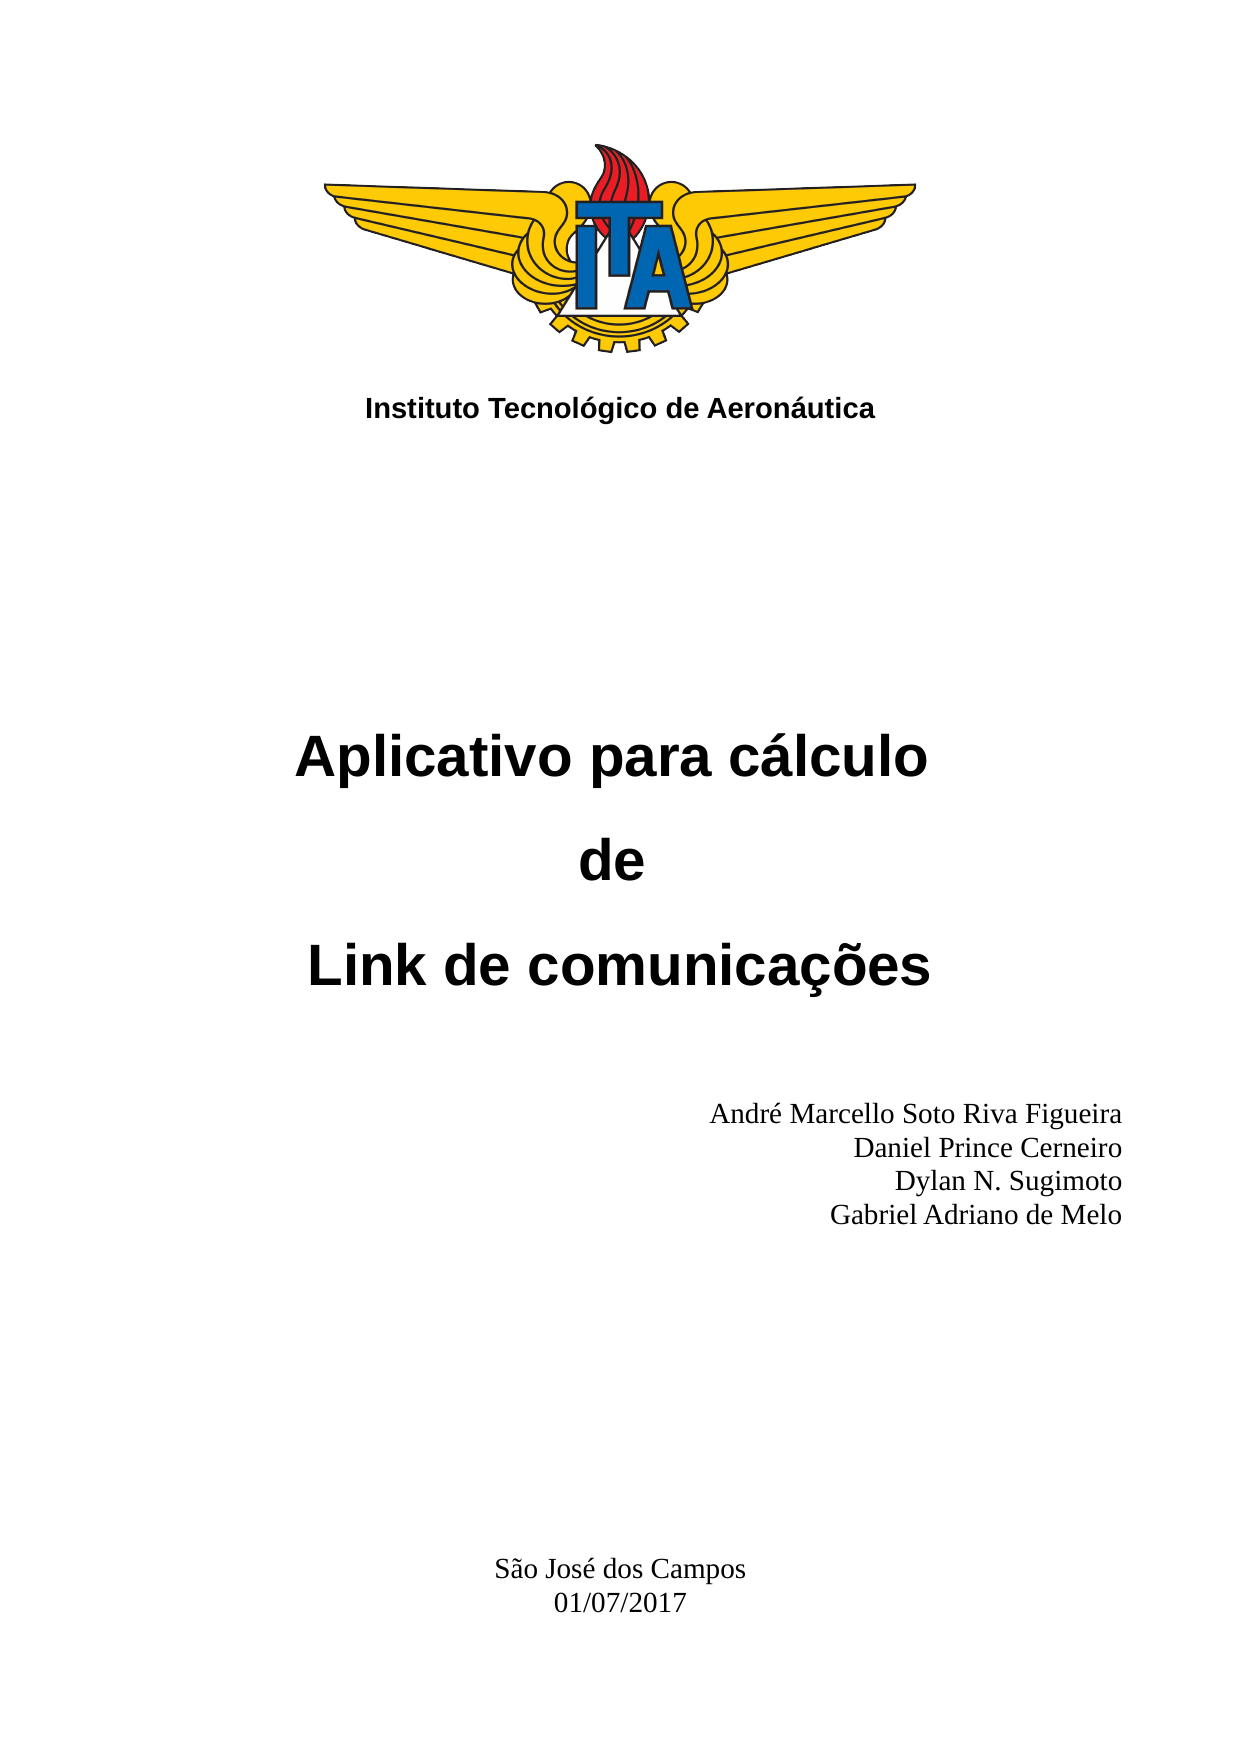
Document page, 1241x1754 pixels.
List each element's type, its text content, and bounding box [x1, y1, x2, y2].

text André Marcello Soto Riva Figueira [118, 1096, 1122, 1130]
picture [323, 143, 917, 354]
text São José dos Campos [118, 1552, 1122, 1585]
text Daniel Prince Cerneiro [118, 1130, 1122, 1163]
text 01/07/2017 [118, 1585, 1122, 1619]
title Link de comunicações [118, 931, 1122, 998]
subtitle Instituto Tecnológico de Aeronáutica [118, 392, 1122, 425]
title de [118, 826, 1122, 893]
text Gabriel Adriano de Melo [118, 1197, 1122, 1231]
text Dylan N. Sugimoto [118, 1163, 1122, 1197]
title Aplicativo para cálculo [118, 721, 1122, 788]
